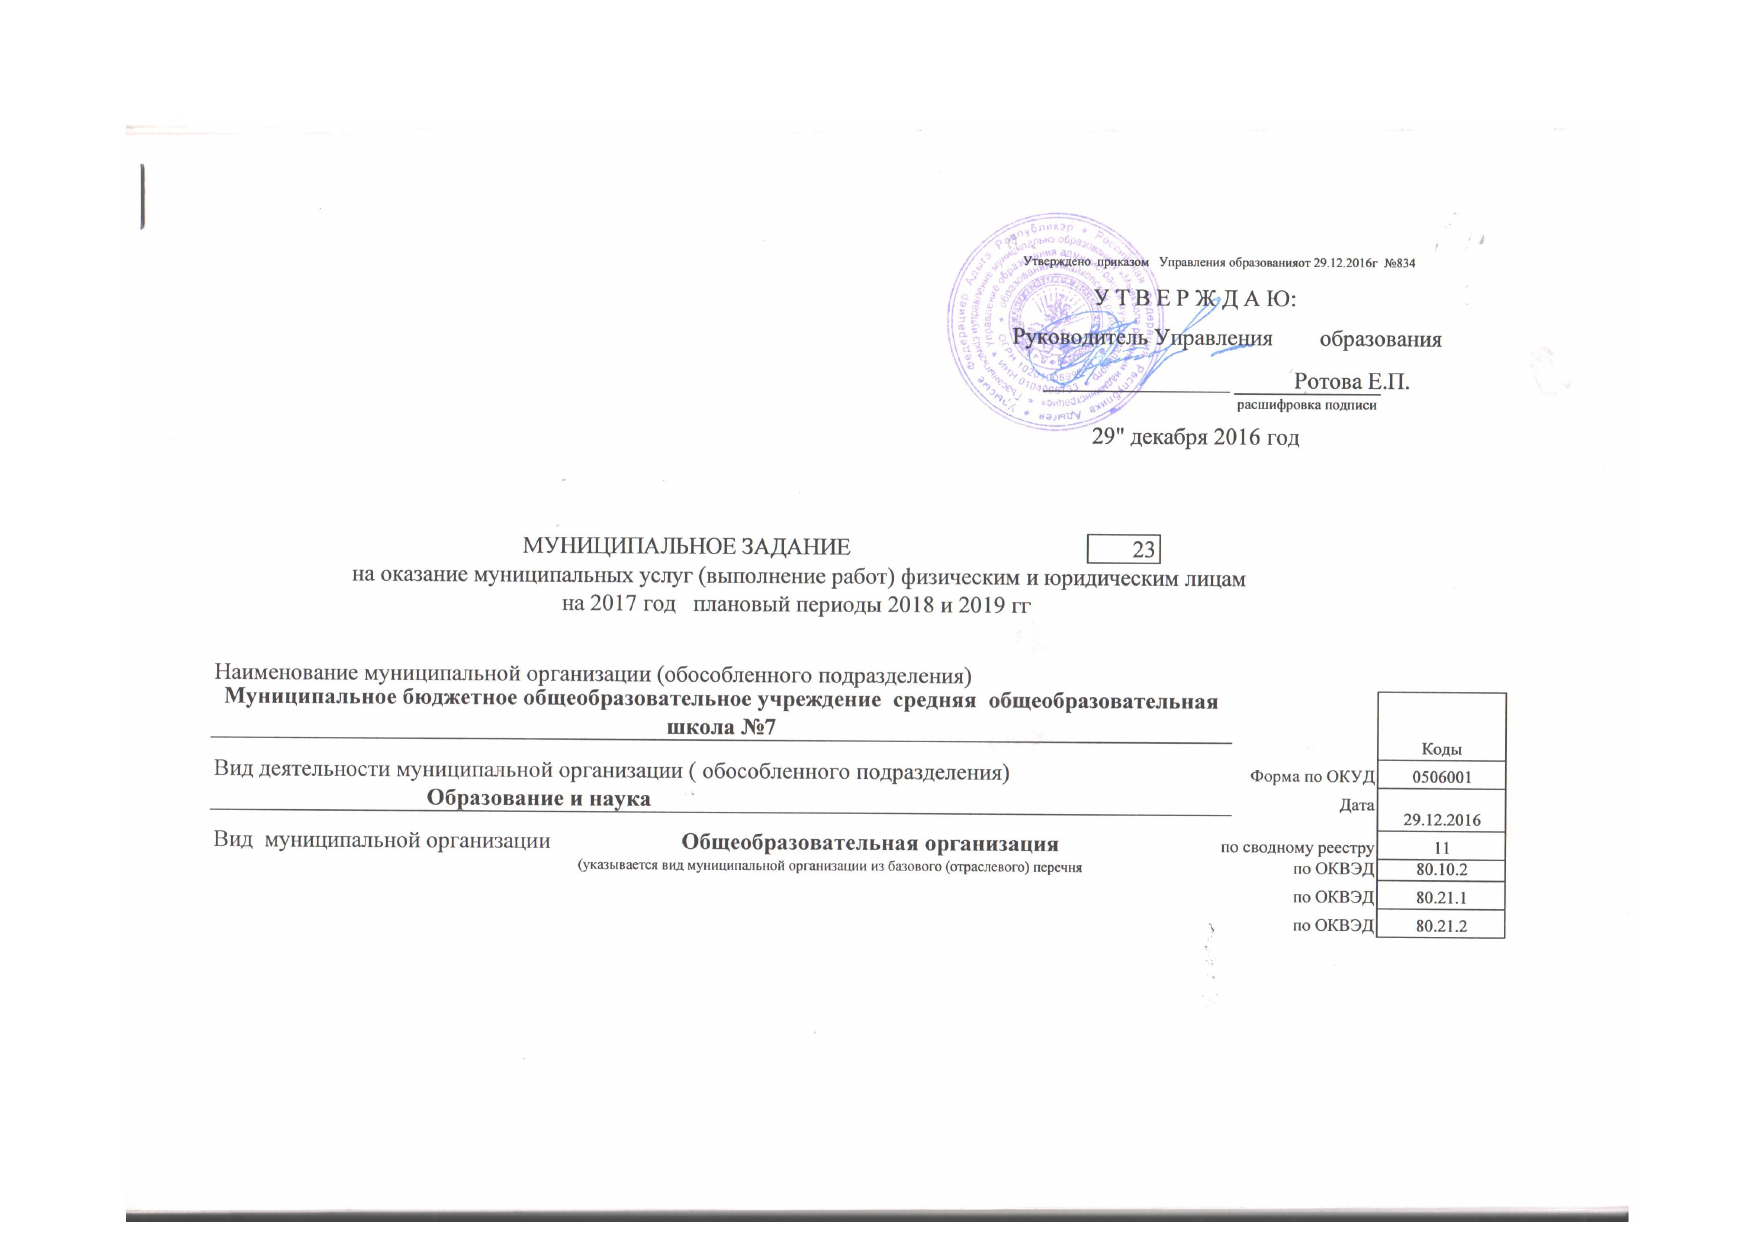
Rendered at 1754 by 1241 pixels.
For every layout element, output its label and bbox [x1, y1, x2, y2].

picture [118, 118, 1636, 1222]
